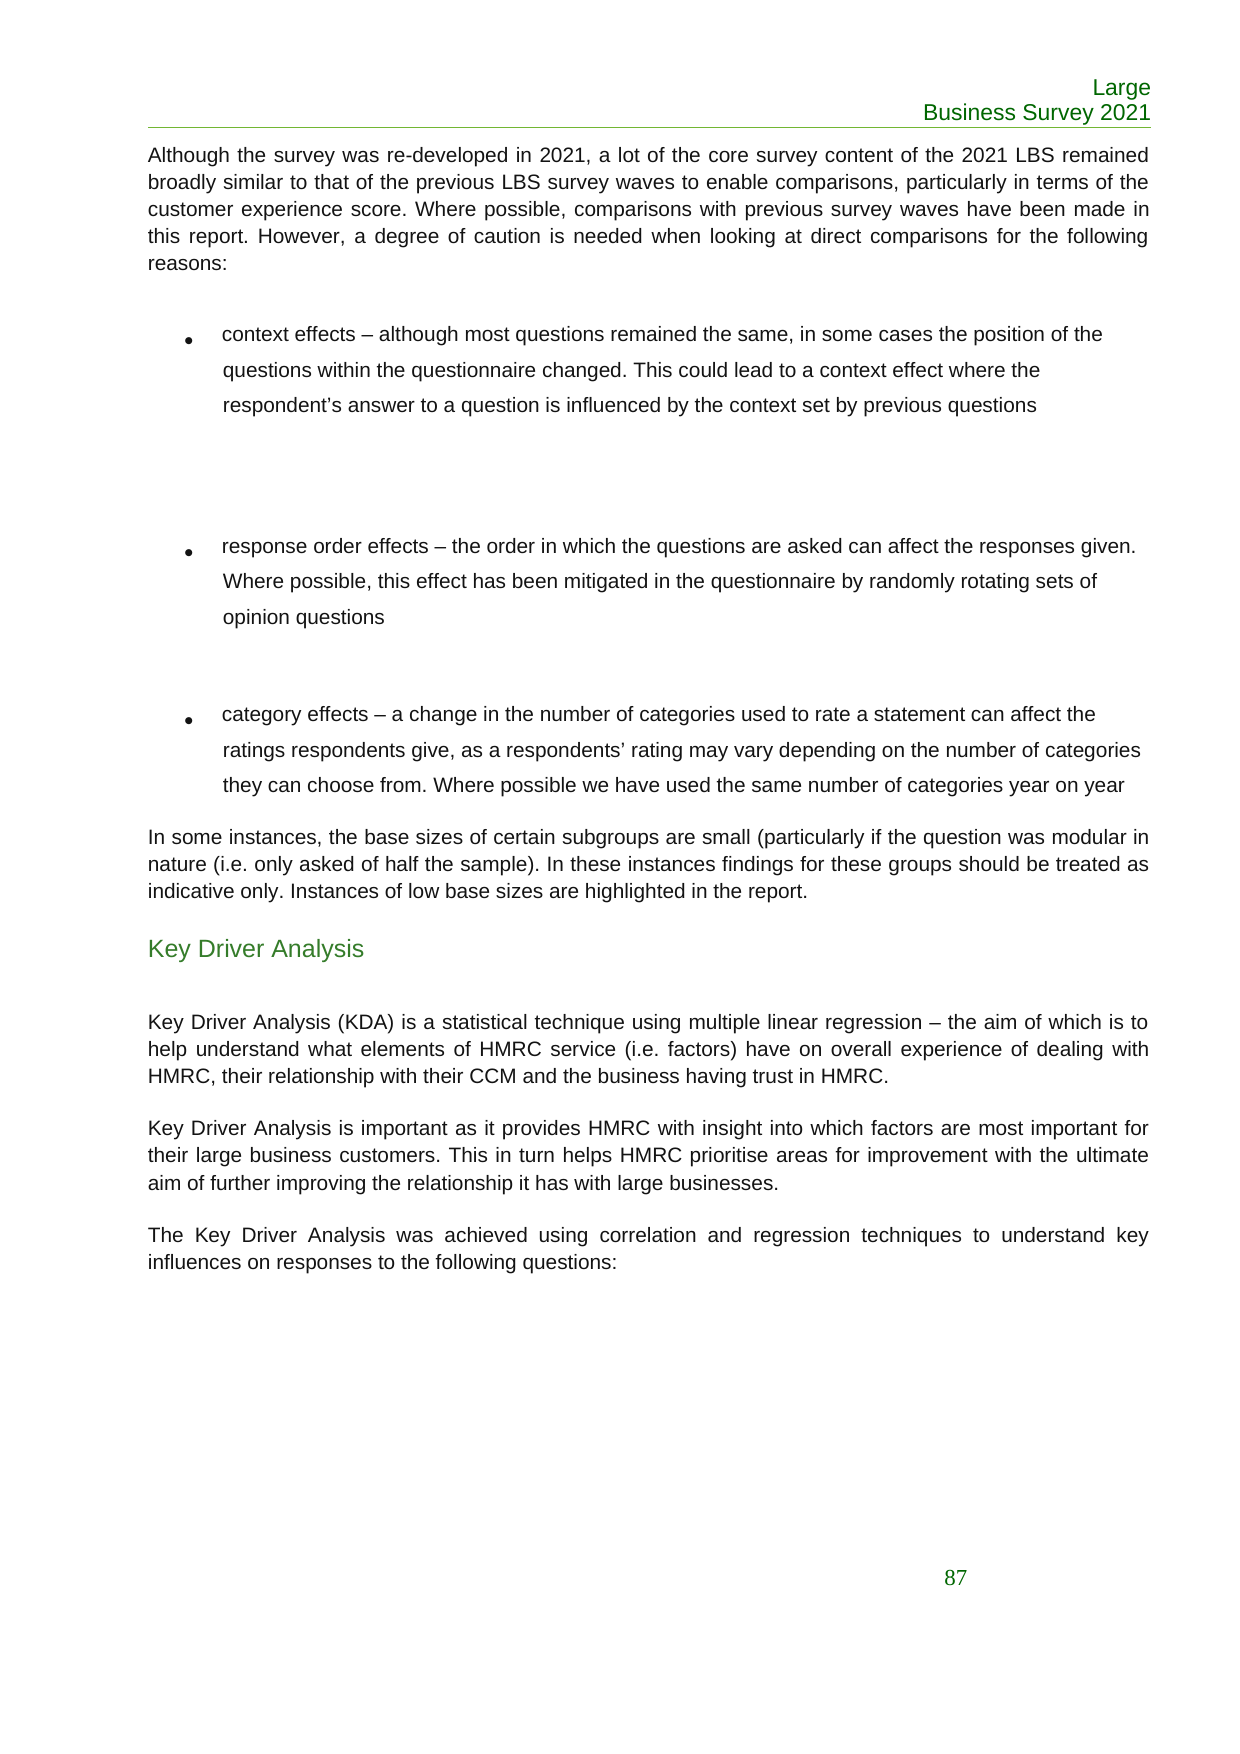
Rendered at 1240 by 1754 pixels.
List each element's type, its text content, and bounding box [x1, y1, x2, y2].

subtitle Key Driver Analysis is important as it provides HMRC with insight into which factors are most important for their large business customers. This in turn helps HMRC prioritise areas for improvement with the ultimate aim of further improving the relationship it has with large businesses. [148, 1121, 1151, 1203]
subtitle In some instances, the base sizes of certain subgroups are small (particularly if the question was modular in nature (i.e. only asked of half the sample). In these instances findings for these groups should be treated as indicative only. Instances of low base sizes are highlighted in the report. [148, 830, 1151, 911]
subtitle Although the survey was re-developed in 2021, a lot of the core survey content of the 2021 LBS remained broadly similar to that of the previous LBS survey waves to enable comparisons, particularly in terms of the customer experience score. Where possible, comparisons with previous survey waves have been made in this report. However, a degree of caution is needed when looking at direct comparisons for the following reasons: [148, 148, 1151, 283]
subtitle Key Driver Analysis [148, 936, 1151, 963]
list context effects – although most questions remained the same, in some cases the position of the questions within the questionnaire changed. This could lead to a context effect where the respondent’s answer to a question is influenced by the context set by previous questions [185, 322, 1151, 424]
subtitle The Key Driver Analysis was achieved using correlation and regression techniques to understand key influences on responses to the following questions: [148, 1228, 1151, 1282]
list category effects – a change in the number of categories used to rate a statement can affect the ratings respondents give, as a respondents’ rating may vary depending on the number of categories they can choose from. Where possible we have used the same number of categories year on year [185, 702, 1151, 804]
list response order effects – the order in which the questions are asked can affect the responses given. Where possible, this effect has been mitigated in the questionnaire by randomly rotating sets of opinion questions [185, 533, 1151, 664]
subtitle Key Driver Analysis (KDA) is a statistical technique using multiple linear regression – the aim of which is to help understand what elements of HMRC service (i.e. factors) have on overall experience of dealing with HMRC, their relationship with their CCM and the business having trust in HMRC. [148, 1015, 1151, 1096]
